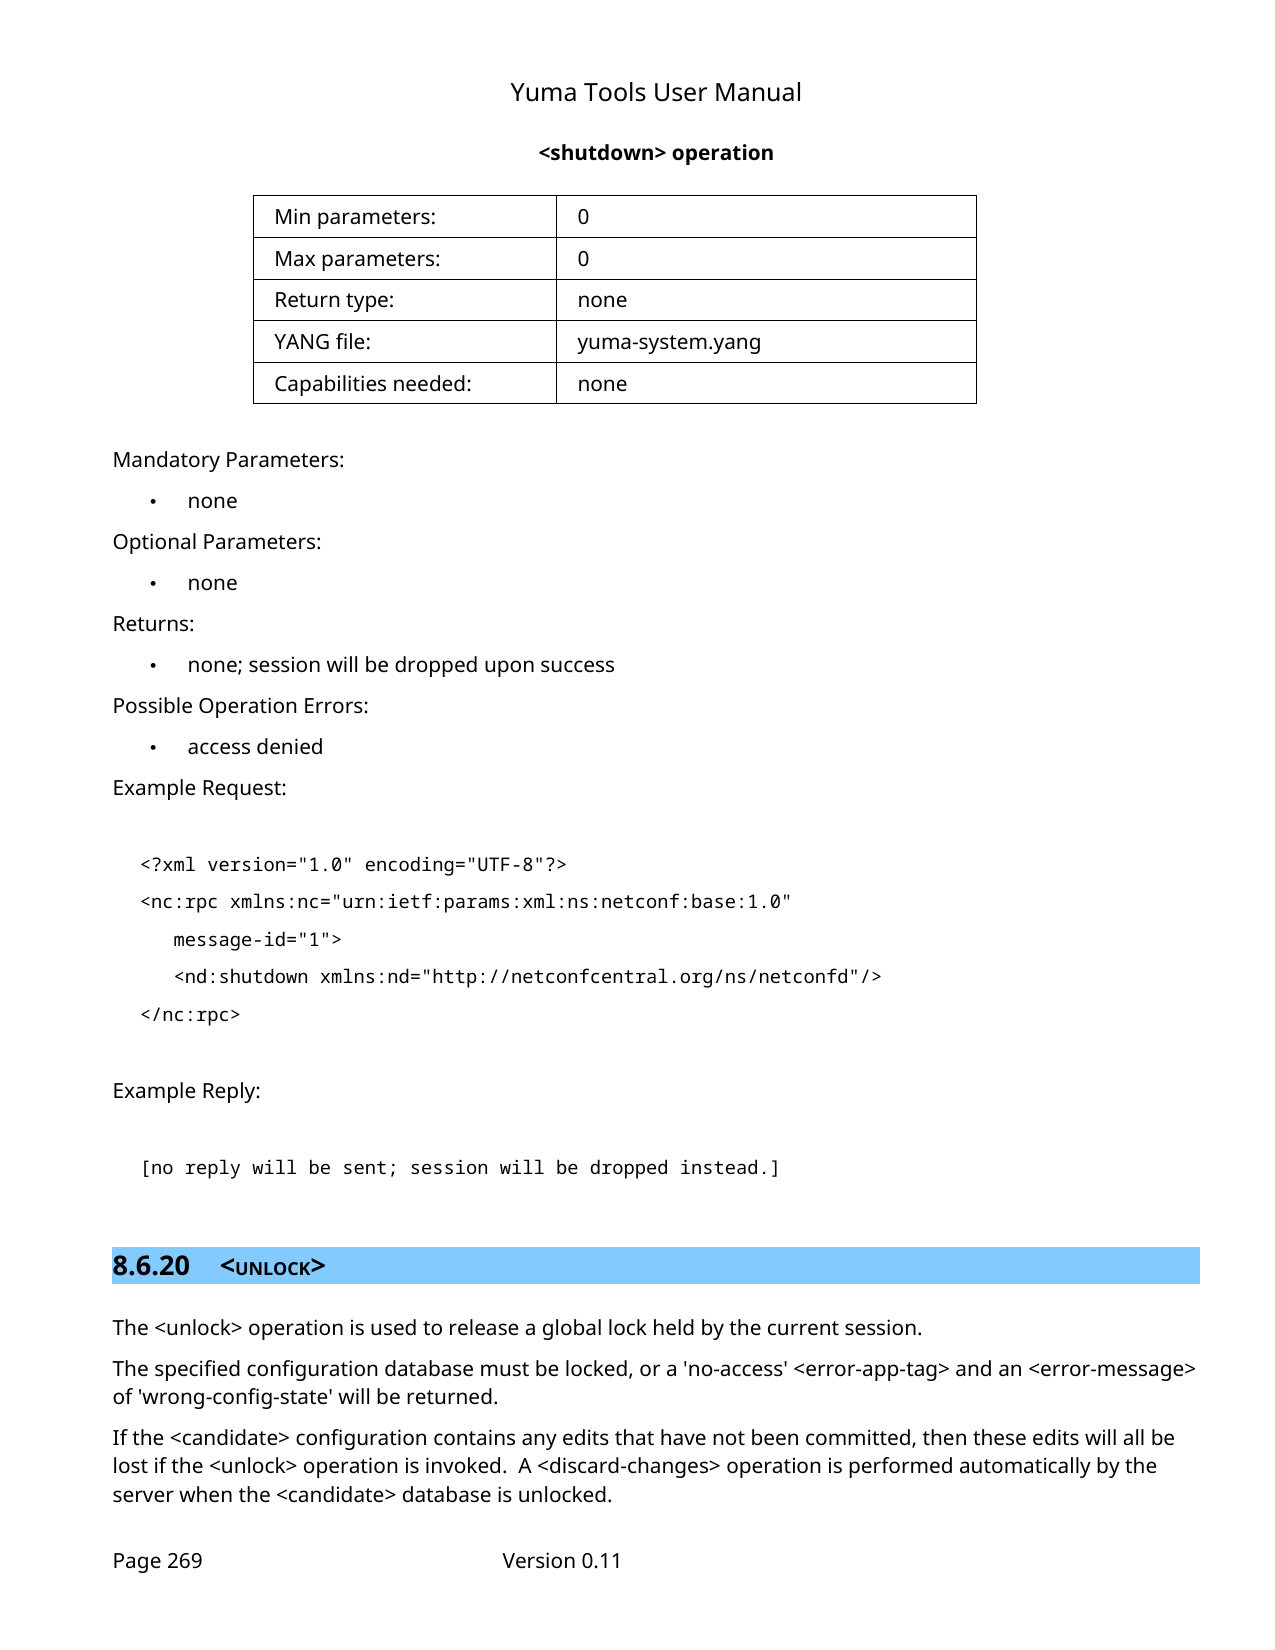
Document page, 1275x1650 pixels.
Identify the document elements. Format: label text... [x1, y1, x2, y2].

table_cell 0 [557, 238, 976, 278]
list none [150, 486, 1200, 514]
text Example Reply: [112, 1076, 1200, 1104]
table_cell none [557, 363, 976, 403]
text Optional Parameters: [112, 527, 1200, 556]
table_cell Capabilities needed: [254, 363, 556, 403]
list none; session will be dropped upon success [150, 650, 1200, 678]
table_cell YANG file: [254, 321, 556, 362]
text [no reply will be sent; session will be dropped instead.] [139, 1154, 1200, 1180]
text message-id="1"> [139, 926, 1200, 952]
table_header Min parameters: [254, 196, 556, 237]
table_cell yuma-system.yang [557, 321, 976, 362]
table_cell none [557, 280, 976, 320]
subtitle <unlock> [112, 1247, 1200, 1284]
text Possible Operation Errors: [112, 691, 1200, 719]
text The specified configuration database must be locked, or a 'no-access' <error-app-tag> and an <error-message> of 'wrong-config-state' will be returned. [112, 1354, 1200, 1411]
text The <unlock> operation is used to release a global lock held by the current session. [112, 1313, 1200, 1341]
text If the <candidate> configuration contains any edits that have not been committed, then these edits will all be lost if the <unlock> operation is invoked. A <discard-changes> operation is performed automatically by the server when the <candidate> database is unlocked. [112, 1423, 1200, 1508]
subtitle <shutdown> operation [127, 138, 1185, 167]
table_cell Return type: [254, 280, 556, 320]
text <?xml version="1.0" encoding="UTF-8"?> [139, 851, 1200, 877]
text Example Request: [112, 773, 1200, 801]
text Returns: [112, 609, 1200, 637]
table_cell Max parameters: [254, 238, 556, 278]
text <nd:shutdown xmlns:nd="http://netconfcentral.org/ns/netconfd"/> [139, 964, 1200, 989]
table_header 0 [557, 196, 976, 237]
list access denied [150, 732, 1200, 760]
text </nc:rpc> [139, 1001, 1200, 1027]
list none [150, 568, 1200, 596]
text Mandatory Parameters: [112, 445, 1200, 474]
text <nc:rpc xmlns:nc="urn:ietf:params:xml:ns:netconf:base:1.0" [139, 889, 1200, 914]
